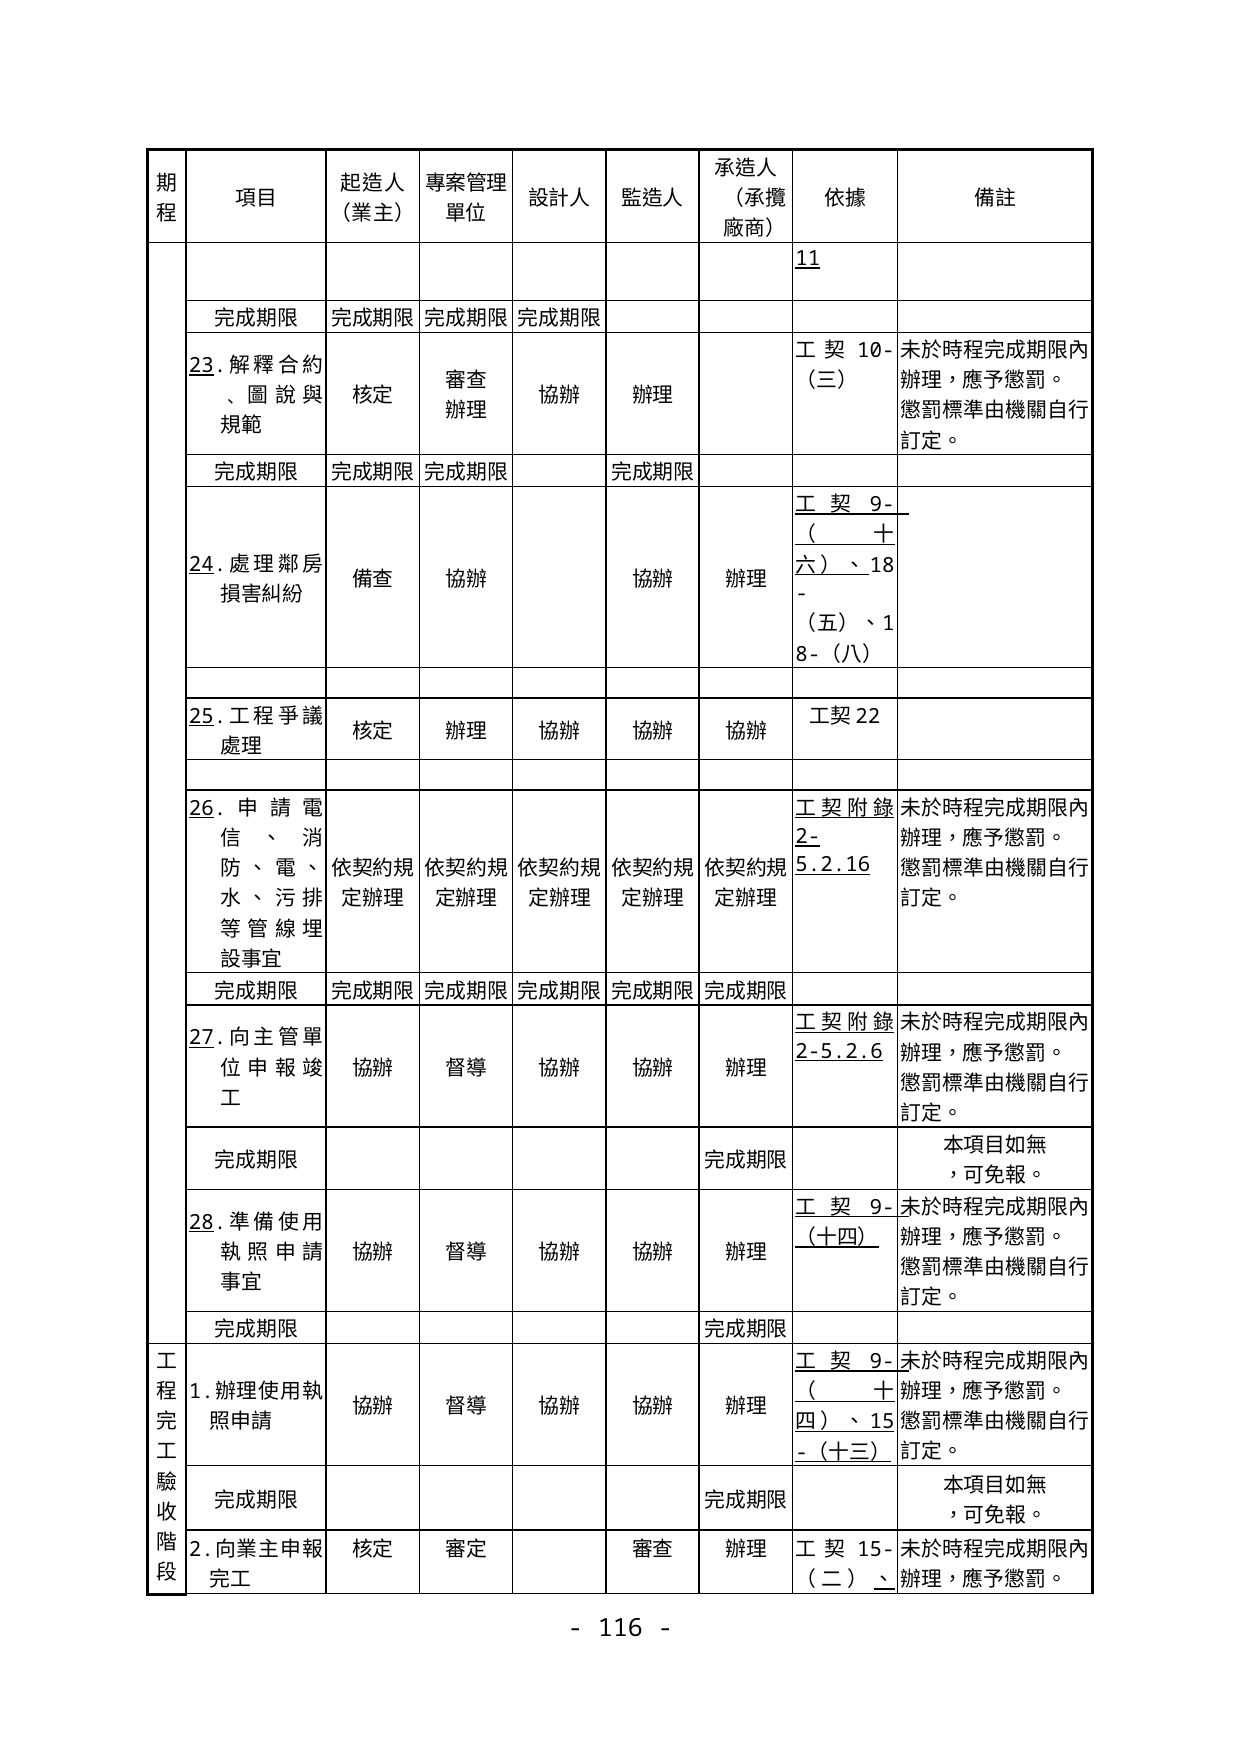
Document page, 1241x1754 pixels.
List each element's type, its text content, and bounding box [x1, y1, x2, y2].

table_header 設計人 [513, 151, 605, 241]
table_cell 協辦 [607, 1344, 698, 1465]
table_cell 督導 [420, 1344, 512, 1465]
table_header 專案管理單位 [420, 151, 512, 241]
table_cell 工契附錄2-5.2.16 [793, 791, 897, 972]
table_cell [793, 1312, 897, 1343]
table_cell [898, 243, 1091, 300]
table_cell 未於時程完成期限內辦理，應予懲罰。 懲罰標準由機關自行訂定。 [898, 1190, 1091, 1311]
table_cell [898, 973, 1091, 1004]
table_cell 協辦 [513, 1344, 605, 1465]
table_cell [700, 668, 792, 697]
table_cell [607, 243, 698, 300]
table_cell 完成期限 [187, 301, 325, 332]
table_cell [898, 455, 1091, 486]
table_cell 協辦 [513, 333, 605, 454]
table_cell [793, 301, 897, 332]
table_cell [420, 760, 512, 789]
table_cell 協辦 [607, 1190, 698, 1311]
table_cell [793, 760, 897, 789]
table_cell 依契約規定辦理 [327, 791, 419, 972]
table_cell 工契10-（三） [793, 333, 897, 454]
table_cell 工契9-（十四）、15-（十三） [793, 1344, 897, 1465]
table_cell 協辦 [700, 699, 792, 759]
table_cell 完成期限 [513, 973, 605, 1004]
table_cell 完成期限 [607, 973, 698, 1004]
table_cell 辦理 [700, 1006, 792, 1126]
table_cell 24.處理鄰房損害糾紛 [187, 487, 325, 667]
table_cell 審查 辦理 [420, 333, 512, 454]
table_cell 辦理 [420, 699, 512, 759]
table_cell 依契約規定辦理 [607, 791, 698, 972]
table_cell 未於時程完成期限內辦理，應予懲罰。 懲罰標準由機關自行訂定。 [898, 1344, 1091, 1465]
table_cell 完成期限 [700, 1128, 792, 1188]
table_cell 工契22 [793, 699, 897, 759]
table_cell 協辦 [513, 1190, 605, 1311]
table_cell [607, 301, 698, 332]
table_cell 協辦 [607, 699, 698, 759]
table_cell [793, 668, 897, 697]
table_cell [327, 1128, 419, 1188]
table_cell 辦理 [700, 1190, 792, 1311]
table_cell [793, 973, 897, 1004]
table_cell 備查 [327, 487, 419, 667]
table_cell 完成期限 [187, 973, 325, 1004]
table_cell 辦理 [700, 487, 792, 667]
table_cell 協辦 [513, 699, 605, 759]
table_cell 協辦 [607, 487, 698, 667]
table_cell [898, 1312, 1091, 1343]
table_header 監造人 [607, 151, 698, 241]
table_cell 未於時程完成期限內辦理，應予懲罰。 [898, 1531, 1091, 1592]
table_cell 完成期限 [187, 1466, 325, 1529]
table_cell 完成期限 [607, 455, 698, 486]
table_cell [793, 455, 897, 486]
table_cell 26.申請電信、消防、電、水、污排等管線埋設事宜 [187, 791, 325, 972]
table_cell [420, 1312, 512, 1343]
table_cell [607, 1466, 698, 1529]
table_header 項目 [187, 151, 325, 241]
table_cell [607, 1128, 698, 1188]
table_cell [187, 760, 325, 789]
table_cell [327, 760, 419, 789]
table_cell 審查 [607, 1531, 698, 1592]
table_cell 11 [793, 243, 897, 300]
table_cell [898, 699, 1091, 759]
table_cell [513, 1312, 605, 1343]
table_cell 完成期限 [327, 455, 419, 486]
table_cell [898, 668, 1091, 697]
table_cell [700, 333, 792, 454]
table_cell [793, 1466, 897, 1529]
table_cell [187, 243, 325, 300]
table_cell 完成期限 [700, 1312, 792, 1343]
table_cell 辦理 [700, 1531, 792, 1592]
table_cell [420, 243, 512, 300]
table_cell 督導 [420, 1006, 512, 1126]
table_cell 完成期限 [420, 973, 512, 1004]
table_cell [700, 243, 792, 300]
table_cell 工程完工驗收階段 [149, 1344, 185, 1592]
table_cell 未於時程完成期限內辦理，應予懲罰。 懲罰標準由機關自行訂定。 [898, 333, 1091, 454]
table_cell 未於時程完成期限內辦理，應予懲罰。 懲罰標準由機關自行訂定。 [898, 791, 1091, 972]
table_header 依據 [793, 151, 897, 241]
table_cell 協辦 [327, 1344, 419, 1465]
table_cell [607, 1312, 698, 1343]
table_cell [793, 1128, 897, 1188]
table_cell 完成期限 [513, 301, 605, 332]
table_cell 協辦 [607, 1006, 698, 1126]
table_cell 審定 [420, 1531, 512, 1592]
table_cell [187, 668, 325, 697]
table_cell 協辦 [513, 1006, 605, 1126]
table_cell 25.工程爭議處理 [187, 699, 325, 759]
table_cell [513, 455, 605, 486]
table_header 起造人（業主） [327, 151, 419, 241]
table_cell [513, 1128, 605, 1188]
table_cell 核定 [327, 1531, 419, 1592]
table_cell 協辦 [327, 1006, 419, 1126]
table_cell 本項目如無 ，可免報。 [898, 1128, 1091, 1188]
table_cell [700, 760, 792, 789]
table_cell [898, 301, 1091, 332]
table_cell 完成期限 [420, 455, 512, 486]
table_cell 工契15-（二）、 [793, 1531, 897, 1592]
table_cell 工契9-（十四） [793, 1190, 897, 1311]
table_cell 依契約規定辦理 [700, 791, 792, 972]
table_cell 1.辦理使用執照申請 [187, 1344, 325, 1465]
table_cell [898, 760, 1091, 789]
table_cell [513, 1466, 605, 1529]
table_header 期程 [149, 151, 185, 241]
table_cell 辦理 [700, 1344, 792, 1465]
table_cell 完成期限 [700, 1466, 792, 1529]
table_cell [420, 668, 512, 697]
table_cell [420, 1128, 512, 1188]
table_cell [700, 301, 792, 332]
table_cell 27.向主管單位申報竣工 [187, 1006, 325, 1126]
table_cell 協辦 [327, 1190, 419, 1311]
table_cell [327, 668, 419, 697]
table_cell [607, 760, 698, 789]
table_cell 本項目如無 ，可免報。 [898, 1466, 1091, 1529]
table_cell [327, 1312, 419, 1343]
table_cell [149, 243, 185, 1343]
table_cell 依契約規定辦理 [420, 791, 512, 972]
table_cell [513, 668, 605, 697]
table_cell 完成期限 [187, 1312, 325, 1343]
table_cell 完成期限 [187, 1128, 325, 1188]
table_cell 核定 [327, 699, 419, 759]
table_cell [513, 487, 605, 667]
table_cell [898, 487, 1091, 667]
table_cell 工契9-（十六）、18-（五）、18-（八） [793, 487, 897, 667]
table_cell [607, 668, 698, 697]
table_cell 23.解釋合約﹑圖說與規範 [187, 333, 325, 454]
table_cell 完成期限 [327, 973, 419, 1004]
table_cell 完成期限 [700, 973, 792, 1004]
table_header 承造人（承攬廠商） [700, 151, 792, 241]
table_cell 督導 [420, 1190, 512, 1311]
table_cell [700, 455, 792, 486]
table_cell 完成期限 [420, 301, 512, 332]
table_cell [420, 1466, 512, 1529]
table_cell [513, 760, 605, 789]
table_cell [513, 1531, 605, 1592]
table_cell [327, 243, 419, 300]
table_cell 辦理 [607, 333, 698, 454]
table_cell 28.準備使用執照申請事宜 [187, 1190, 325, 1311]
table_cell 2.向業主申報完工 [187, 1531, 325, 1592]
table_cell 核定 [327, 333, 419, 454]
table_cell 依契約規定辦理 [513, 791, 605, 972]
table_cell 工契附錄2-5.2.6 [793, 1006, 897, 1126]
table_cell 完成期限 [327, 301, 419, 332]
table_header 備註 [898, 151, 1091, 241]
table_cell [327, 1466, 419, 1529]
table_cell 完成期限 [187, 455, 325, 486]
table_cell 協辦 [420, 487, 512, 667]
table_cell 未於時程完成期限內辦理，應予懲罰。 懲罰標準由機關自行訂定。 [898, 1006, 1091, 1126]
table_cell [513, 243, 605, 300]
